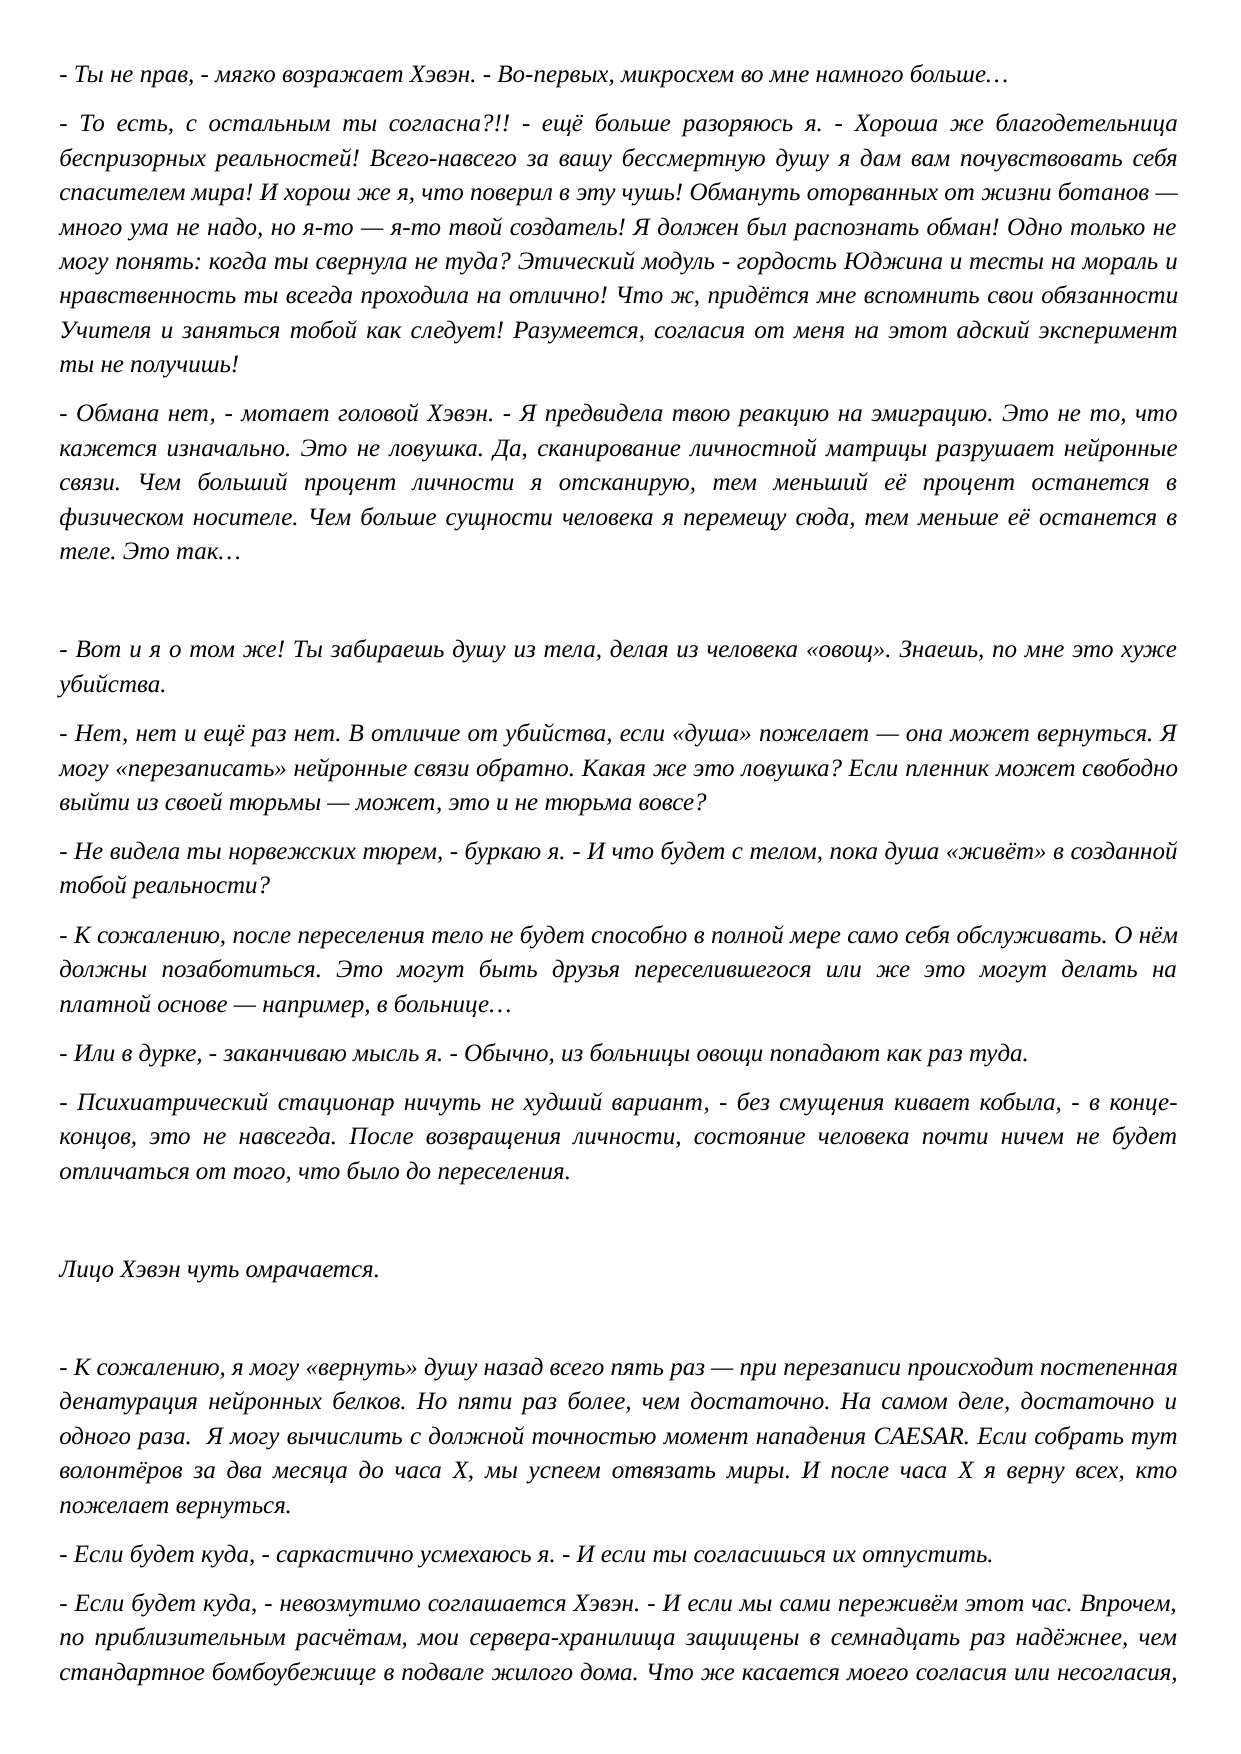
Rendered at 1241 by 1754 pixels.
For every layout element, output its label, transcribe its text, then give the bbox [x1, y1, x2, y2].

text Лицо Хэвэн чуть омрачается. [59, 1254, 1181, 1283]
text - К сожалению, я могу «вернуть» душу назад всего пять раз — при перезаписи происходит постепенная денатурация нейронных белков. Но пяти раз более, чем достаточно. На самом деле, достаточно и одного раза. Я могу вычислить с должной точностью момент нападения CAESAR. Если собрать тут волонтёров за два месяца до часа X, мы успеем отвязать миры. И после часа X я верну всех, кто пожелает вернуться. [59, 1352, 1181, 1519]
text - Или в дурке, - заканчиваю мысль я. - Обычно, из больницы овощи попадают как раз туда. [59, 1038, 1181, 1066]
text - Психиатрический стационар ничуть не худший вариант, - без смущения кивает кобыла, - в конце-концов, это не навсегда. После возвращения личности, состояние человека почти ничем не будет отличаться от того, что было до переселения. [59, 1087, 1181, 1184]
text - Не видела ты норвежских тюрем, - буркаю я. - И что будет с телом, пока душа «живёт» в созданной тобой реальности? [59, 836, 1181, 899]
text - Если будет куда, - невозмутимо соглашается Хэвэн. - И если мы сами переживём этот час. Впрочем, по приблизительным расчётам, мои сервера-хранилища защищены в семнадцать раз надёжнее, чем стандартное бомбоубежище в подвале жилого дома. Что же касается моего согласия или несогласия, [59, 1588, 1181, 1686]
text - Ты не прав, - мягко возражает Хэвэн. - Во-первых, микросхем во мне намного больше… [59, 59, 1181, 88]
text - Нет, нет и ещё раз нет. В отличие от убийства, если «душа» пожелает — она может вернуться. Я могу «перезаписать» нейронные связи обратно. Какая же это ловушка? Если пленник может свободно выйти из своей тюрьмы — может, это и не тюрьма вовсе? [59, 718, 1181, 816]
text - К сожалению, после переселения тело не будет способно в полной мере само себя обслуживать. О нём должны позаботиться. Это могут быть друзья переселившегося или же это могут делать на платной основе — например, в больнице… [59, 920, 1181, 1017]
text - Вот и я о том же! Ты забираешь душу из тела, делая из человека «овощ». Знаешь, по мне это хуже убийства. [59, 634, 1181, 698]
text - Если будет куда, - саркастично усмехаюсь я. - И если ты согласишься их отпустить. [59, 1539, 1181, 1568]
text - То есть, с остальным ты согласна?!! - ещё больше разоряюсь я. - Хороша же благодетельница беспризорных реальностей! Всего-навсего за вашу бессмертную душу я дам вам почувствовать себя спасителем мира! И хорош же я, что поверил в эту чушь! Обмануть оторванных от жизни ботанов — много ума не надо, но я-то — я-то твой создатель! Я должен был распознать обман! Одно только не могу понять: когда ты свернула не туда? Этический модуль - гордость Юджина и тесты на мораль и нравственность ты всегда проходила на отлично! Что ж, придётся мне вспомнить свои обязанности Учителя и заняться тобой как следует! Разумеется, согласия от меня на этот адский эксперимент ты не получишь! [59, 108, 1181, 378]
text - Обмана нет, - мотает головой Хэвэн. - Я предвидела твою реакцию на эмиграцию. Это не то, что кажется изначально. Это не ловушка. Да, сканирование личностной матрицы разрушает нейронные связи. Чем больший процент личности я отсканирую, тем меньший её процент останется в физическом носителе. Чем больше сущности человека я перемещу сюда, тем меньше её останется в теле. Это так… [59, 398, 1181, 565]
